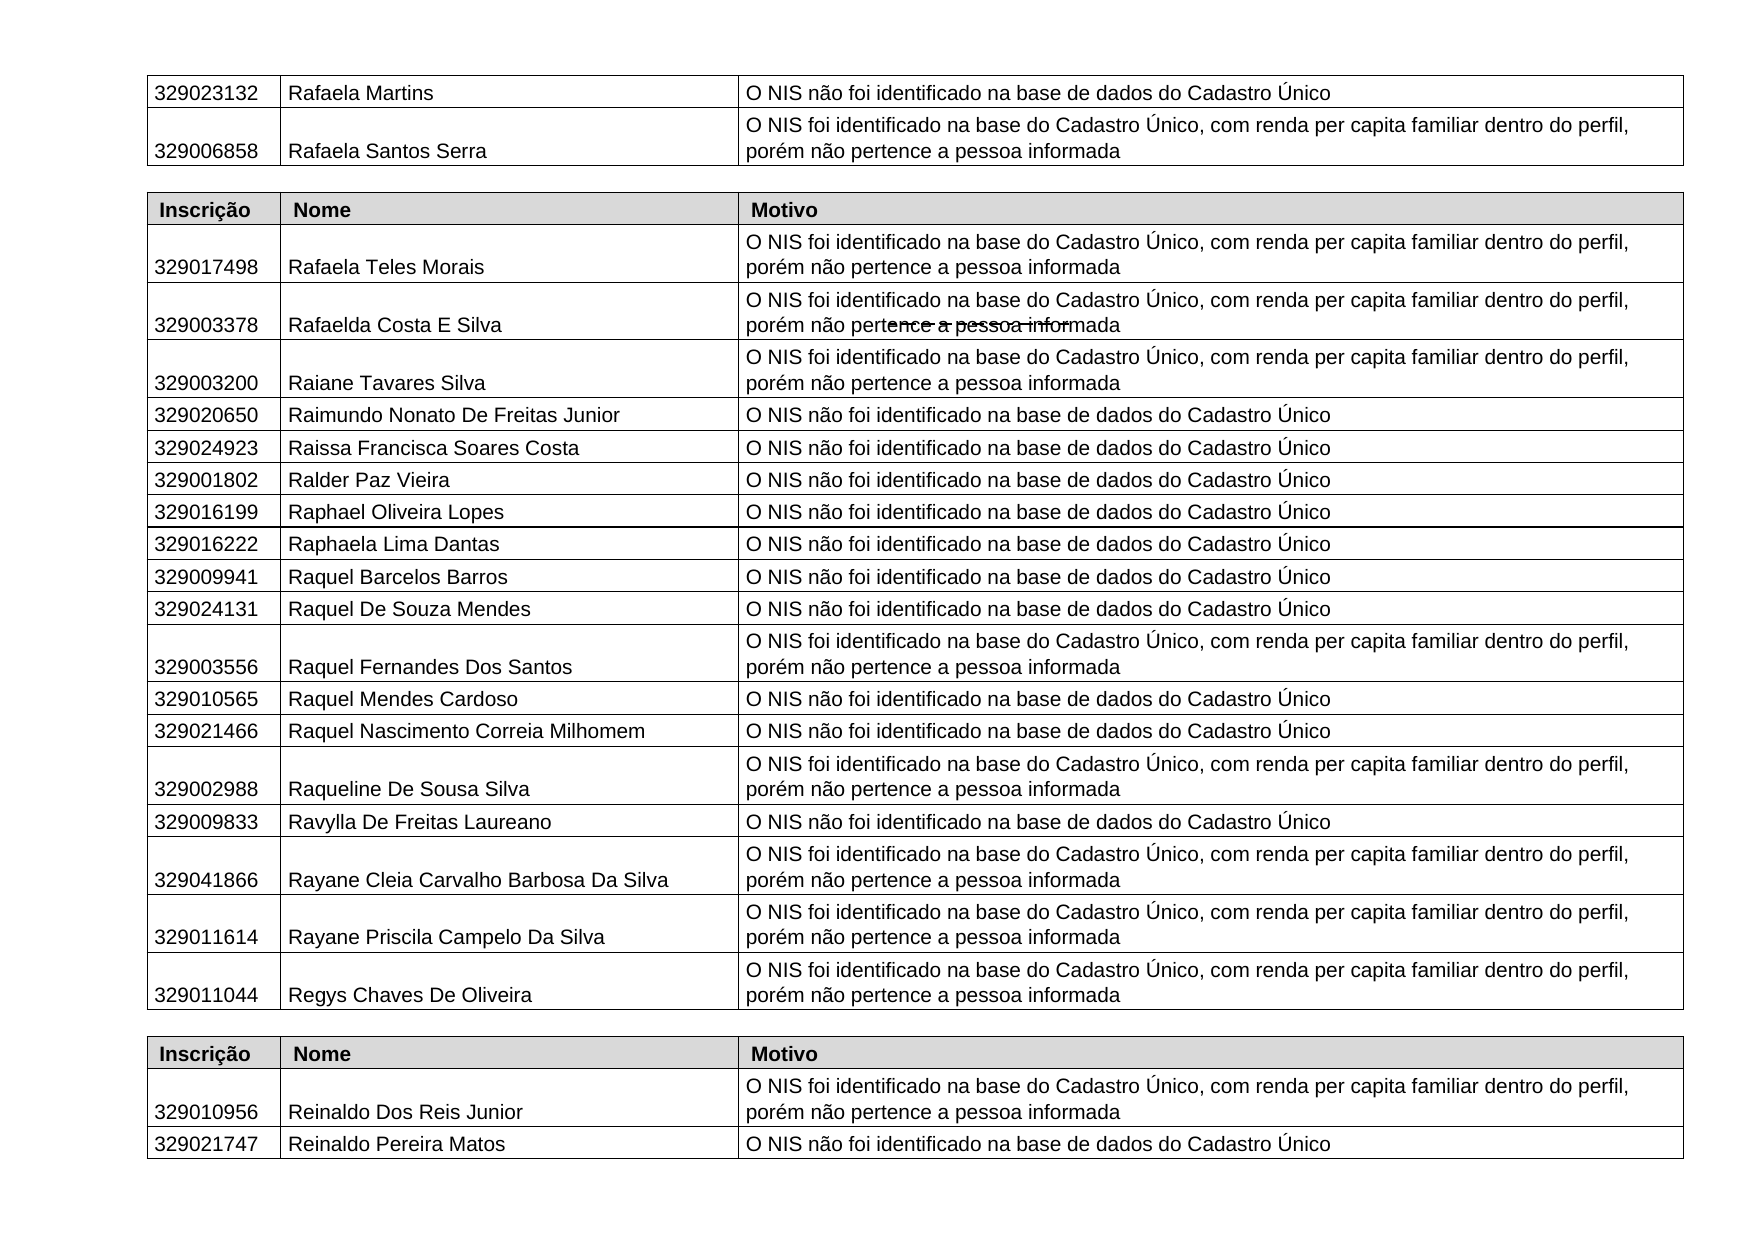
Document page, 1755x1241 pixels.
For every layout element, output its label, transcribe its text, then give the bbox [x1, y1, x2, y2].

table_cell 329003200 [148, 340, 280, 397]
table_cell Raphael Oliveira Lopes [281, 495, 738, 526]
table_cell O NIS não foi identificado na base de dados do Cadastro Único [739, 560, 1683, 591]
table_cell 329021747 [148, 1127, 280, 1158]
table_cell O NIS foi identificado na base do Cadastro Único, com renda per capita familiar dentro do perfil, porém não pertence a pessoa informada [739, 837, 1683, 894]
table_cell O NIS não foi identificado na base de dados do Cadastro Único [739, 682, 1683, 713]
table_cell 329021466 [148, 715, 280, 746]
table_cell 329011044 [148, 953, 280, 1009]
table_cell Raphaela Lima Dantas [281, 528, 738, 559]
table_cell Reinaldo Pereira Matos [281, 1127, 738, 1158]
table_cell Raquel Fernandes Dos Santos [281, 625, 738, 681]
table_cell 329003378 [148, 283, 280, 339]
table_cell O NIS não foi identificado na base de dados do Cadastro Único [739, 463, 1683, 494]
table_cell Rafaela Santos Serra [281, 108, 738, 165]
table_cell O NIS foi identificado na base do Cadastro Único, com renda per capita familiar dentro do perfil, porém não pertence a pessoa informada [739, 283, 1683, 339]
table_cell Rafaela Teles Morais [281, 225, 738, 282]
table_cell Raquel Barcelos Barros [281, 560, 738, 591]
table_cell Regys Chaves De Oliveira [281, 953, 738, 1009]
table_cell Raiane Tavares Silva [281, 340, 738, 397]
table_cell Rafaelda Costa E Silva [281, 283, 738, 339]
table_cell 329020650 [148, 398, 280, 429]
table_cell 329016199 [148, 495, 280, 526]
table_cell 329010956 [148, 1069, 280, 1126]
table_cell O NIS foi identificado na base do Cadastro Único, com renda per capita familiar dentro do perfil, porém não pertence a pessoa informada [739, 340, 1683, 397]
table_header Motivo [739, 1037, 1683, 1068]
table_cell 329024923 [148, 431, 280, 462]
table_cell Rafaela Martins [281, 76, 738, 107]
table_header Nome [281, 193, 738, 224]
table_cell Raimundo Nonato De Freitas Junior [281, 398, 738, 429]
table_cell O NIS foi identificado na base do Cadastro Único, com renda per capita familiar dentro do perfil, porém não pertence a pessoa informada [739, 895, 1683, 952]
table_cell O NIS foi identificado na base do Cadastro Único, com renda per capita familiar dentro do perfil, porém não pertence a pessoa informada [739, 625, 1683, 681]
table_cell O NIS foi identificado na base do Cadastro Único, com renda per capita familiar dentro do perfil, porém não pertence a pessoa informada [739, 108, 1683, 165]
table_cell Rayane Priscila Campelo Da Silva [281, 895, 738, 952]
table_cell O NIS não foi identificado na base de dados do Cadastro Único [739, 431, 1683, 462]
table_cell 329003556 [148, 625, 280, 681]
table_cell 329002988 [148, 747, 280, 804]
table_cell O NIS não foi identificado na base de dados do Cadastro Único [739, 495, 1683, 526]
table_cell O NIS não foi identificado na base de dados do Cadastro Único [739, 592, 1683, 623]
table_cell 329009941 [148, 560, 280, 591]
table_header Motivo [739, 193, 1683, 224]
table_cell Reinaldo Dos Reis Junior [281, 1069, 738, 1126]
table_cell O NIS não foi identificado na base de dados do Cadastro Único [739, 805, 1683, 836]
table_cell O NIS não foi identificado na base de dados do Cadastro Único [739, 398, 1683, 429]
table_cell 329023132 [148, 76, 280, 107]
table_cell 329017498 [148, 225, 280, 282]
table_cell 329016222 [148, 528, 280, 559]
table_cell O NIS foi identificado na base do Cadastro Único, com renda per capita familiar dentro do perfil, porém não pertence a pessoa informada [739, 953, 1683, 1009]
table_cell Rayane Cleia Carvalho Barbosa Da Silva [281, 837, 738, 894]
table_header Inscrição [148, 1037, 280, 1068]
table_cell 329011614 [148, 895, 280, 952]
table_cell Ralder Paz Vieira [281, 463, 738, 494]
table_cell O NIS não foi identificado na base de dados do Cadastro Único [739, 76, 1683, 107]
table_cell 329001802 [148, 463, 280, 494]
table_cell O NIS foi identificado na base do Cadastro Único, com renda per capita familiar dentro do perfil, porém não pertence a pessoa informada [739, 747, 1683, 804]
table_cell 329041866 [148, 837, 280, 894]
table_cell 329009833 [148, 805, 280, 836]
table_cell O NIS não foi identificado na base de dados do Cadastro Único [739, 528, 1683, 559]
table_cell Ravylla De Freitas Laureano [281, 805, 738, 836]
table_cell O NIS não foi identificado na base de dados do Cadastro Único [739, 715, 1683, 746]
table_cell 329010565 [148, 682, 280, 713]
table_cell 329006858 [148, 108, 280, 165]
table_cell Raquel Nascimento Correia Milhomem [281, 715, 738, 746]
table_cell Raquel Mendes Cardoso [281, 682, 738, 713]
table_cell O NIS foi identificado na base do Cadastro Único, com renda per capita familiar dentro do perfil, porém não pertence a pessoa informada [739, 225, 1683, 282]
table_cell O NIS foi identificado na base do Cadastro Único, com renda per capita familiar dentro do perfil, porém não pertence a pessoa informada [739, 1069, 1683, 1126]
table_cell 329024131 [148, 592, 280, 623]
table_cell Raissa Francisca Soares Costa [281, 431, 738, 462]
table_cell Raqueline De Sousa Silva [281, 747, 738, 804]
table_cell O NIS não foi identificado na base de dados do Cadastro Único [739, 1127, 1683, 1158]
table_header Inscrição [148, 193, 280, 224]
table_cell Raquel De Souza Mendes [281, 592, 738, 623]
table_header Nome [281, 1037, 738, 1068]
